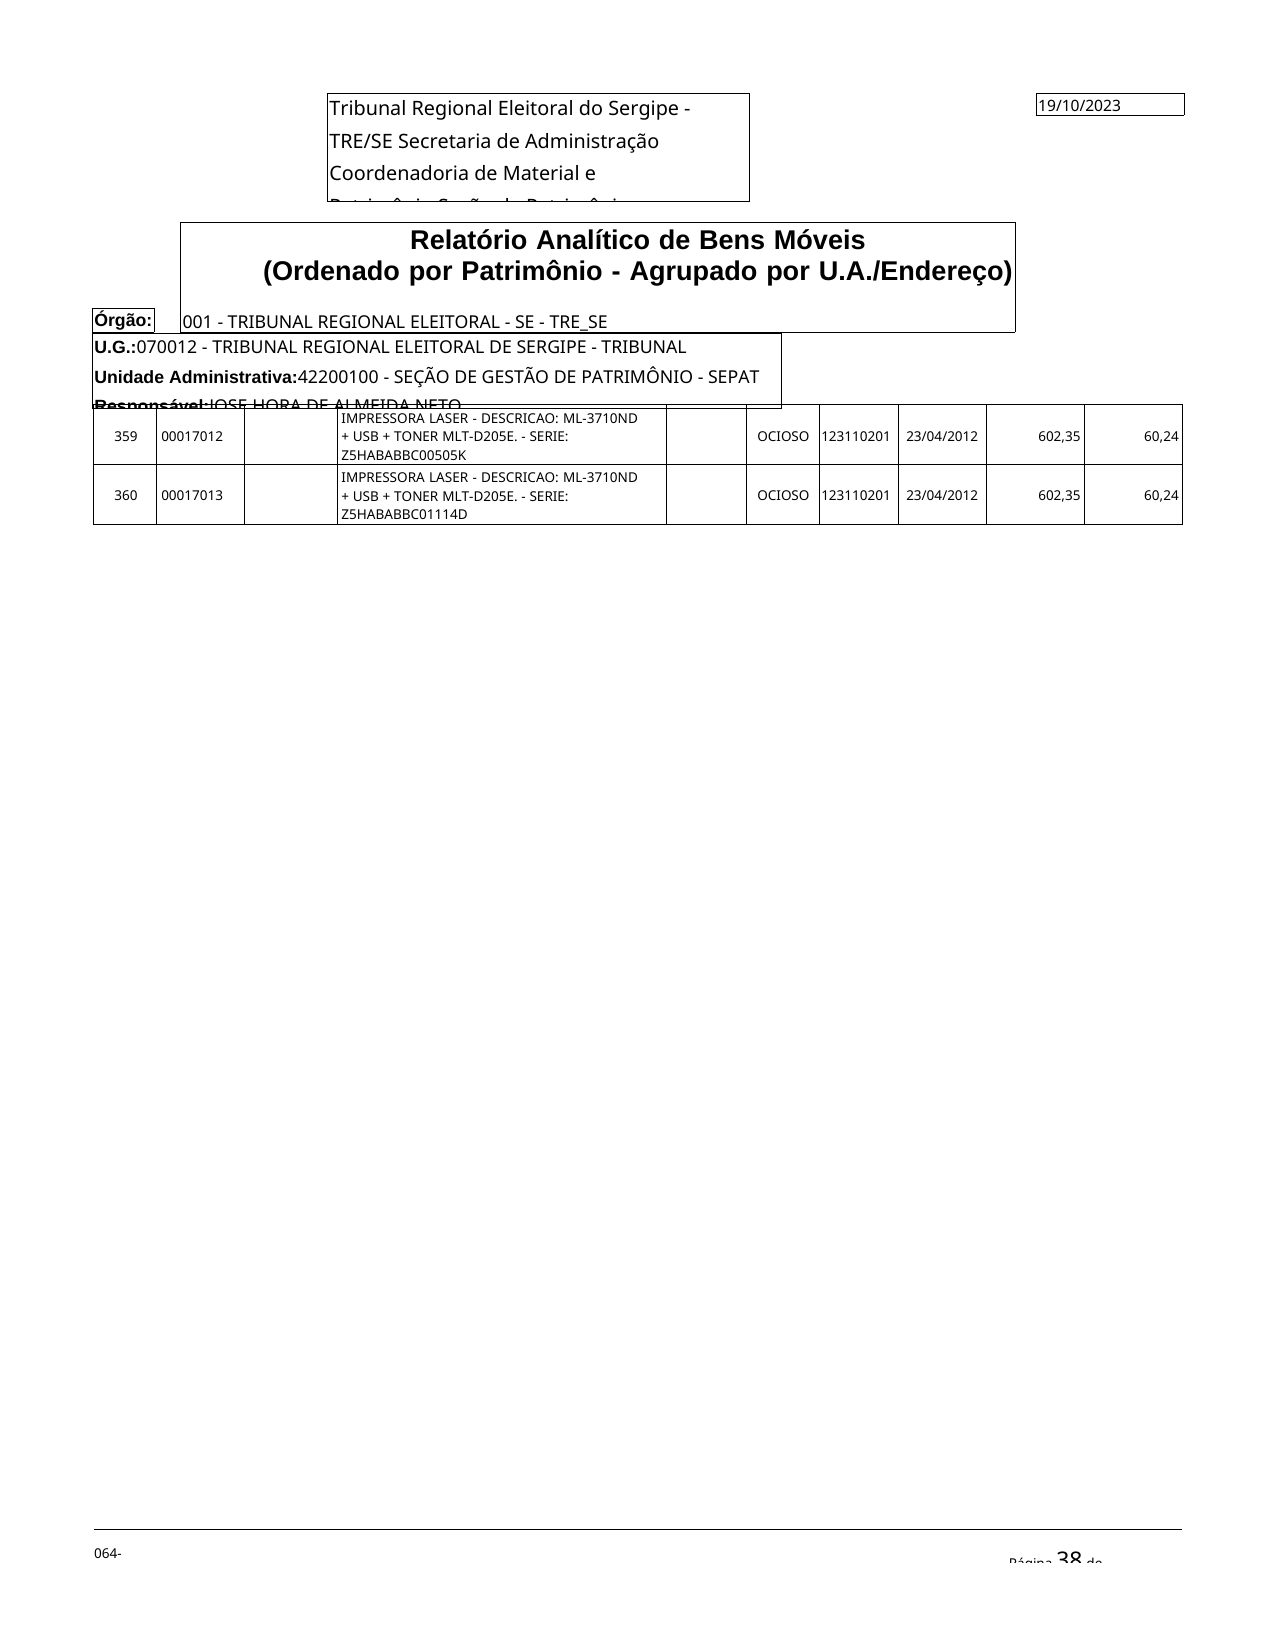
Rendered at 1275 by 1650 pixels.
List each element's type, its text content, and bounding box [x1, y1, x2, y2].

table_cell 00017013 [157, 465, 244, 523]
table_cell 602,35 [987, 465, 1084, 523]
table_cell [245, 465, 337, 523]
table_cell 123110201 [820, 465, 898, 523]
table_cell 00017012 [157, 405, 244, 464]
table_cell IMPRESSORA LASER - DESCRICAO: ML-3710ND + USB + TONER MLT-D205E. - SERIE: Z5HABABBC01114D [338, 465, 666, 523]
table_cell 23/04/2012 [899, 405, 986, 464]
table_cell 60,24 [1085, 465, 1182, 523]
table_cell [667, 405, 746, 464]
table_cell 23/04/2012 [899, 465, 986, 523]
table_cell [245, 405, 337, 464]
table_cell [667, 465, 746, 523]
table_cell 60,24 [1085, 405, 1182, 464]
table_cell 360 [94, 465, 156, 523]
table_cell OCIOSO [747, 465, 819, 523]
table_cell 602,35 [987, 405, 1084, 464]
table_cell 123110201 [820, 405, 898, 464]
table_cell OCIOSO [747, 405, 819, 464]
table_cell 359 [94, 405, 156, 464]
table_cell IMPRESSORA LASER - DESCRICAO: ML-3710ND + USB + TONER MLT-D205E. - SERIE: Z5HABABBC00505K [338, 405, 666, 464]
